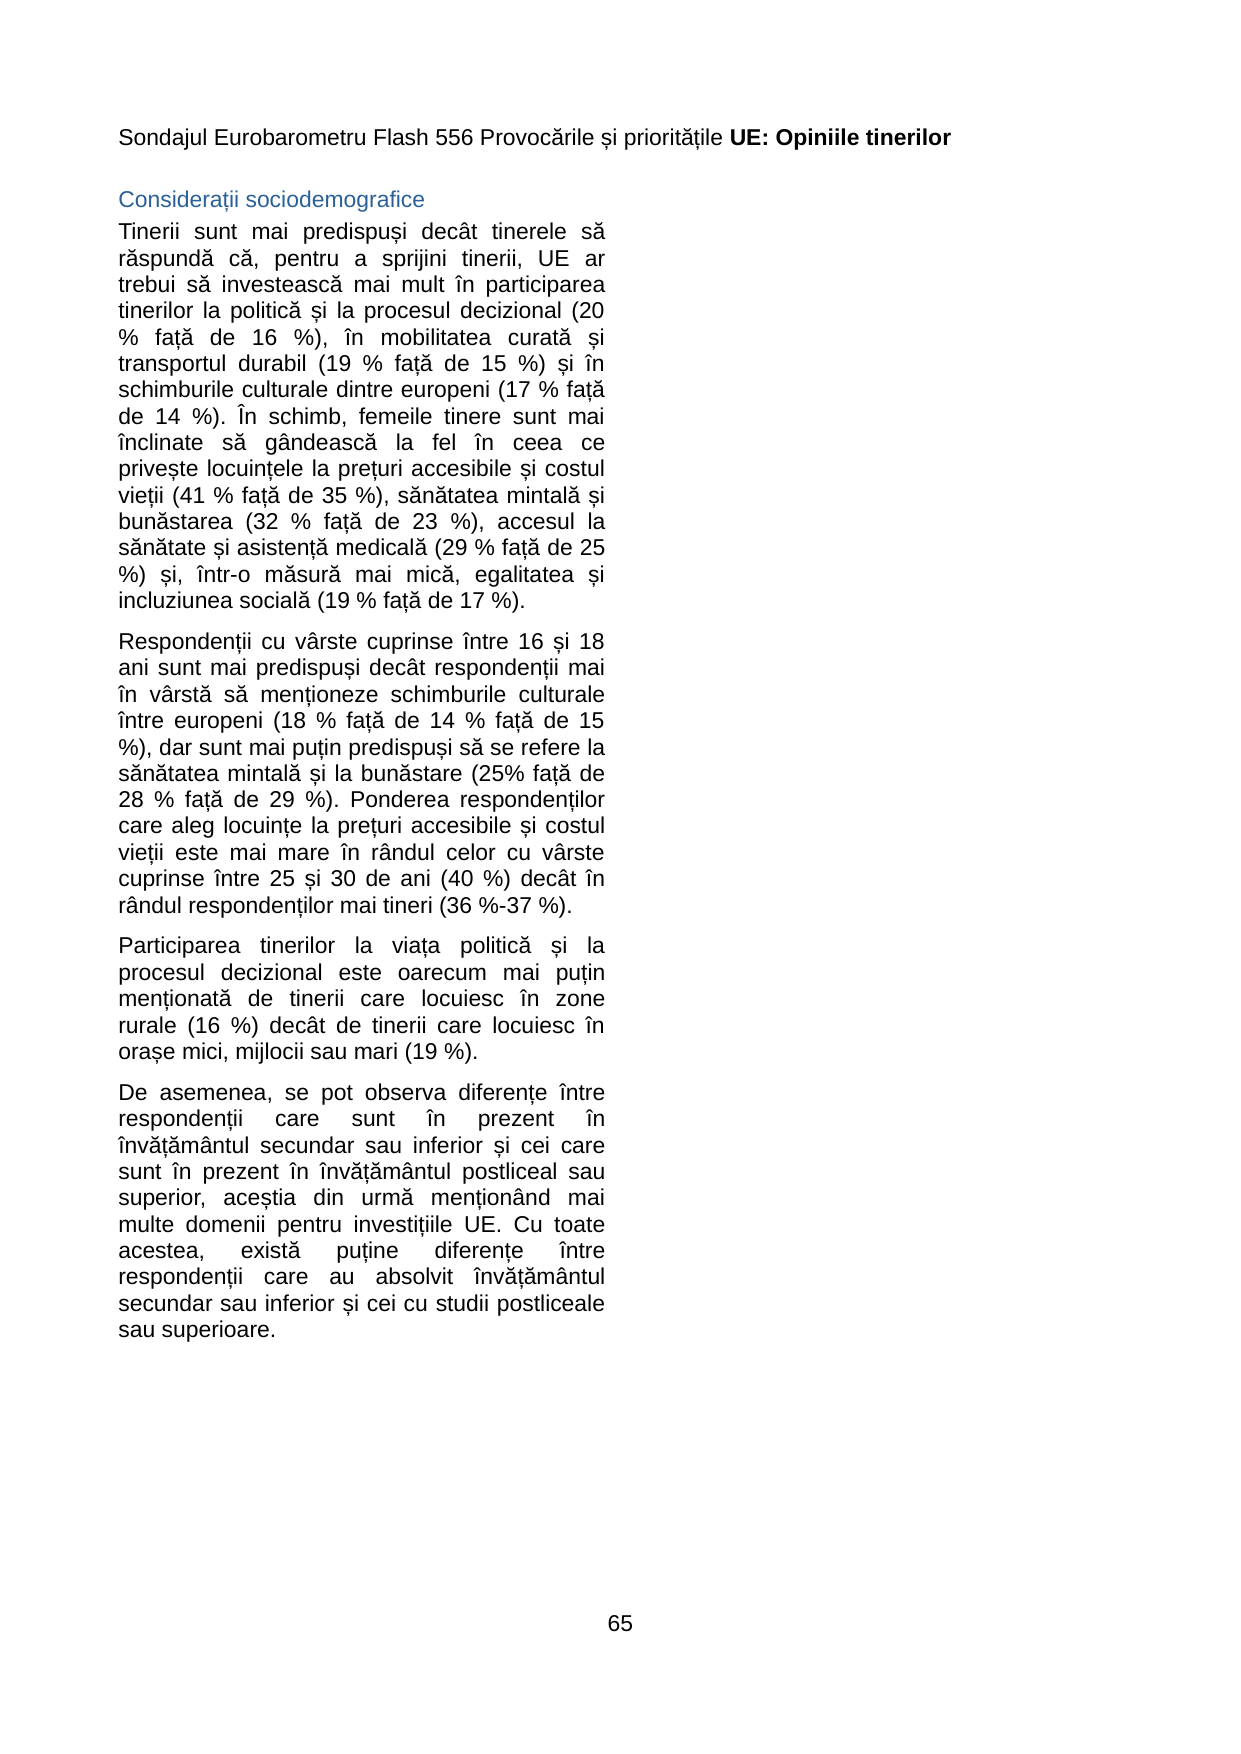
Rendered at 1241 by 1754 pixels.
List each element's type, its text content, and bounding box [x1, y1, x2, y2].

text Considerații sociodemografice [118, 186, 605, 212]
text Tinerii sunt mai predispuși decât tinerele să răspundă că, pentru a sprijini tinerii, UE ar trebui să investească mai mult în participarea tinerilor la politică și la procesul decizional (20 % față de 16 %), în mobilitatea curată și transportul durabil (19 % față de 15 %) și în schimburile culturale dintre europeni (17 % față de 14 %). În schimb, femeile tinere sunt mai înclinate să gândească la fel în ceea ce privește locuințele la prețuri accesibile și costul vieții (41 % față de 35 %), sănătatea mintală și bunăstarea (32 % față de 23 %), accesul la sănătate și asistență medicală (29 % față de 25 %) și, într-o măsură mai mică, egalitatea și incluziunea socială (19 % față de 17 %). [118, 218, 605, 613]
text Respondenții cu vârste cuprinse între 16 și 18 ani sunt mai predispuși decât respondenții mai în vârstă să menționeze schimburile culturale între europeni (18 % față de 14 % față de 15 %), dar sunt mai puțin predispuși să se refere la sănătatea mintală și la bunăstare (25% față de 28 % față de 29 %). Ponderea respondenților care aleg locuințe la prețuri accesibile și costul vieții este mai mare în rândul celor cu vârste cuprinse între 25 și 30 de ani (40 %) decât în rândul respondenților mai tineri (36 %-37 %). [118, 628, 605, 918]
text Participarea tinerilor la viața politică și la procesul decizional este oarecum mai puțin menționată de tinerii care locuiesc în zone rurale (16 %) decât de tinerii care locuiesc în orașe mici, mijlocii sau mari (19 %). [118, 932, 605, 1064]
text De asemenea, se pot observa diferențe între respondenții care sunt în prezent în învățământul secundar sau inferior și cei care sunt în prezent în învățământul postliceal sau superior, aceștia din urmă menționând mai multe domenii pentru investițiile UE. Cu toate acestea, există puține diferențe între respondenții care au absolvit învățământul secundar sau inferior și cei cu studii postliceale sau superioare. [118, 1079, 605, 1342]
